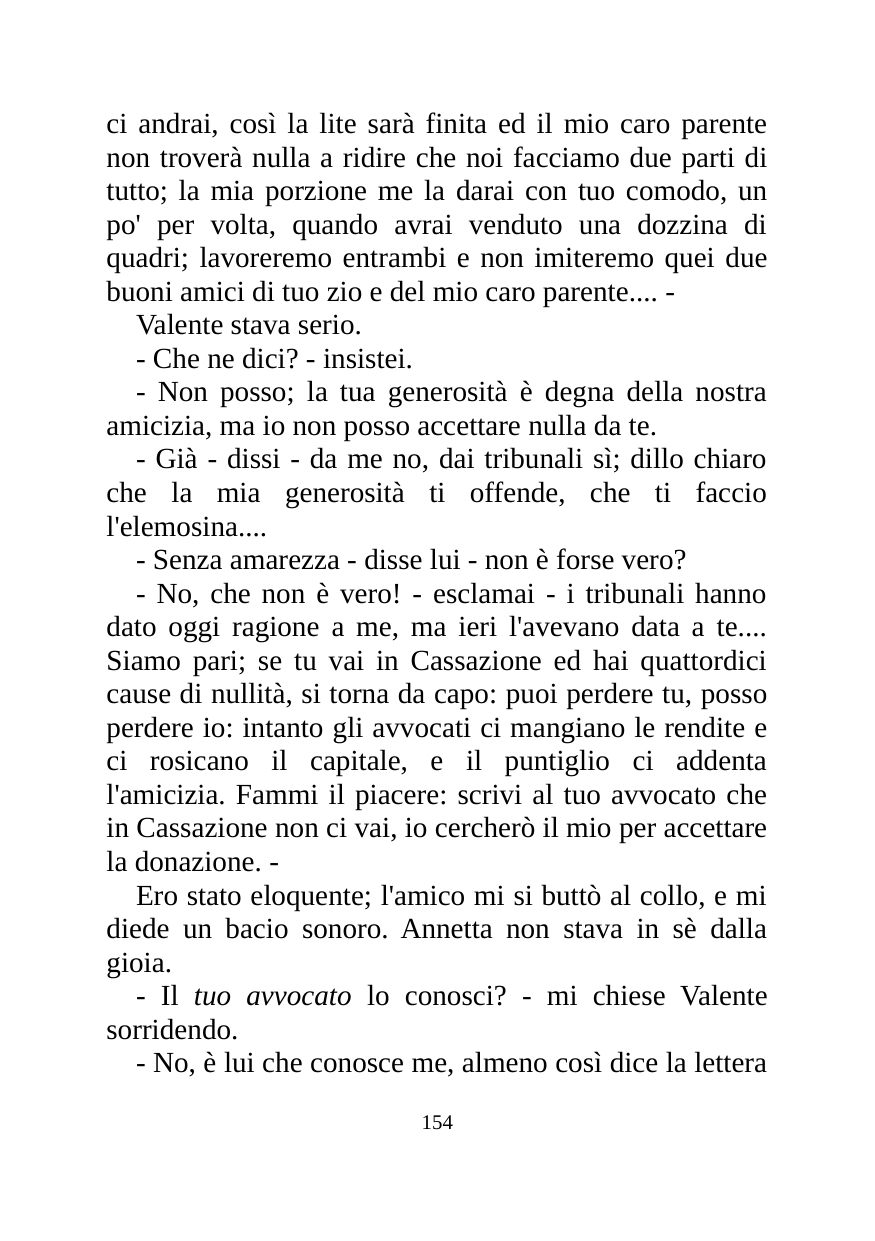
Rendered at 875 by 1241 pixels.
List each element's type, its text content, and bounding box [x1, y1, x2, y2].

text - Non posso; la tua generosità è degna della nostra amicizia, ma io non posso accettare nulla da te. [106, 374, 768, 442]
text - Già - dissi - da me no, dai tribunali sì; dillo chiaro che la mia generosità ti offende, che ti faccio l'elemosina.... [106, 442, 768, 542]
text ci andrai, così la lite sarà finita ed il mio caro parente non troverà nulla a ridire che noi facciamo due parti di tutto; la mia porzione me la darai con tuo comodo, un po' per volta, quando avrai venduto una dozzina di quadri; lavoreremo entrambi e non imiteremo quei due buoni amici di tuo zio e del mio caro parente.... - [106, 106, 768, 307]
text - Il tuo avvocato lo conosci? - mi chiese Valente sorridendo. [106, 978, 768, 1045]
text - No, che non è vero! - esclamai - i tribunali hanno dato oggi ragione a me, ma ieri l'avevano data a te.... Siamo pari; se tu vai in Cassazione ed hai quattordici cause di nullità, si torna da capo: puoi perdere tu, posso perdere io: intanto gli avvocati ci mangiano le rendite e ci rosicano il capitale, e il puntiglio ci addenta l'amicizia. Fammi il piacere: scrivi al tuo avvocato che in Cassazione non ci vai, io cercherò il mio per accettare la donazione. - [106, 576, 768, 878]
text - Che ne dici? - insistei. [106, 341, 768, 374]
text Valente stava serio. [106, 307, 768, 341]
text - Senza amarezza - disse lui - non è forse vero? [106, 542, 768, 576]
text Ero stato eloquente; l'amico mi si buttò al collo, e mi diede un bacio sonoro. Annetta non stava in sè dalla gioia. [106, 878, 768, 978]
text - No, è lui che conosce me, almeno così dice la lettera [106, 1045, 768, 1079]
